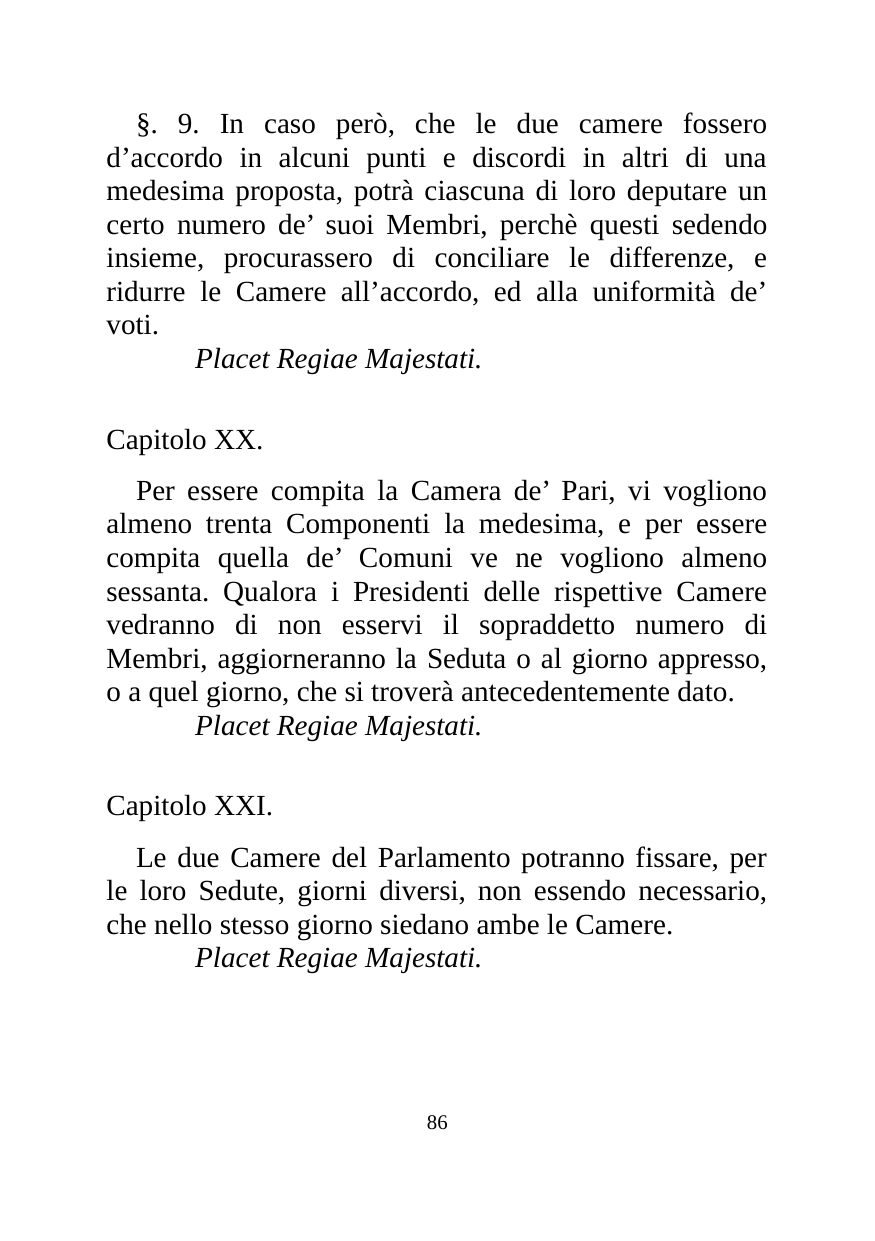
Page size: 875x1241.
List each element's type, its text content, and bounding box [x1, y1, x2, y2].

text Per essere compita la Camera de’ Pari, vi vogliono almeno trenta Componenti la medesima, e per essere compita quella de’ Comuni ve ne vogliono almeno sessanta. Qualora i Presidenti delle rispettive Camere vedranno di non esservi il sopraddetto numero di Membri, aggiorneranno la Seduta o al giorno appresso, o a quel giorno, che si troverà antecedentemente dato. [106, 473, 768, 708]
text Placet Regiae Majestati. [195, 708, 768, 741]
subtitle Capitolo XX. [106, 422, 768, 455]
text Le due Camere del Parlamento potranno fissare, per le loro Sedute, giorni diversi, non essendo necessario, che nello stesso giorno siedano ambe le Camere. [106, 840, 768, 940]
subtitle Capitolo XXI. [106, 788, 768, 822]
text §. 9. In caso però, che le due camere fossero d’accordo in alcuni punti e discordi in altri di una medesima proposta, potrà ciascuna di loro deputare un certo numero de’ suoi Membri, perchè questi sedendo insieme, procurassero di conciliare le differenze, e ridurre le Camere all’accordo, ed alla uniformità de’ voti. [106, 106, 768, 341]
text Placet Regiae Majestati. [195, 940, 768, 974]
text Placet Regiae Majestati. [195, 341, 768, 374]
